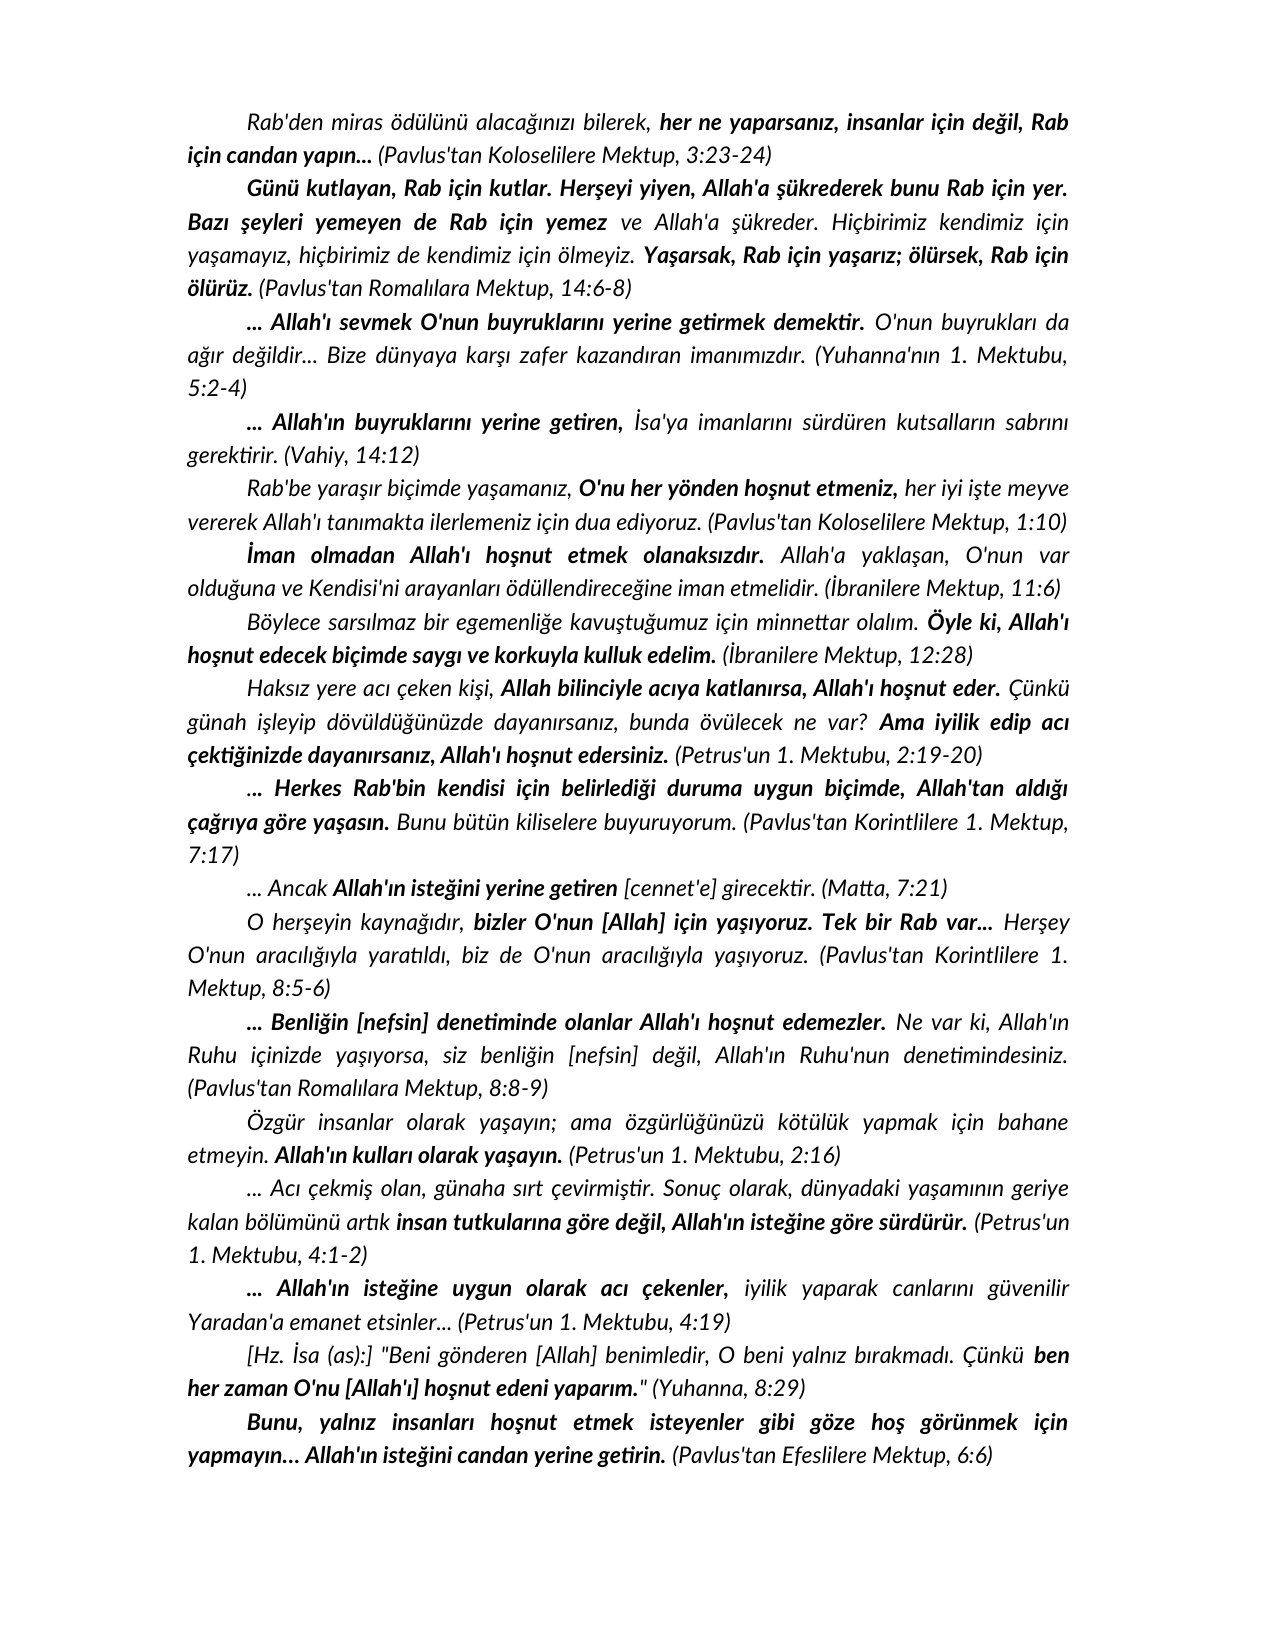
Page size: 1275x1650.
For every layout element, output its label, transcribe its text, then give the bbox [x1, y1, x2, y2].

text ... Benliğin [nefsin] denetiminde olanlar Allah'ı hoşnut edemezler. Ne var ki, Allah'ın Ruhu içinizde yaşıyorsa, siz benliğin [nefsin] değil, Allah'ın Ruhu'nun denetimindesiniz. (Pavlus'tan Romalılara Mektup, 8:8-9) [187, 1003, 1070, 1103]
text Haksız yere acı çeken kişi, Allah bilinciyle acıya katlanırsa, Allah'ı hoşnut eder. Çünkü günah işleyip dövüldüğünüzde dayanırsanız, bunda övülecek ne var? Ama iyilik edip acı çektiğinizde dayanırsanız, Allah'ı hoşnut edersiniz. (Petrus'un 1. Mektubu, 2:19-20) [187, 670, 1070, 770]
text ... Herkes Rab'bin kendisi için belirlediği duruma uygun biçimde, Allah'tan aldığı çağrıya göre yaşasın. Bunu bütün kiliselere buyuruyorum. (Pavlus'tan Korintlilere 1. Mektup, 7:17) [187, 770, 1070, 870]
text ... Allah'ı sevmek O'nun buyruklarını yerine getirmek demektir. O'nun buyrukları da ağır değildir... Bize dünyaya karşı zafer kazandıran imanımızdır. (Yuhanna'nın 1. Mektubu, 5:2-4) [187, 303, 1070, 403]
text O herşeyin kaynağıdır, bizler O'nun [Allah] için yaşıyoruz. Tek bir Rab var... Herşey O'nun aracılığıyla yaratıldı, biz de O'nun aracılığıyla yaşıyoruz. (Pavlus'tan Korintlilere 1. Mektup, 8:5-6) [187, 903, 1070, 1003]
text ... Acı çekmiş olan, günaha sırt çevirmiştir. Sonuç olarak, dünyadaki yaşamının geriye kalan bölümünü artık insan tutkularına göre değil, Allah'ın isteğine göre sürdürür. (Petrus'un 1. Mektubu, 4:1-2) [187, 1170, 1070, 1270]
text Özgür insanlar olarak yaşayın; ama özgürlüğünüzü kötülük yapmak için bahane etmeyin. Allah'ın kulları olarak yaşayın. (Petrus'un 1. Mektubu, 2:16) [187, 1103, 1070, 1170]
text [Hz. İsa (as):] "Beni gönderen [Allah] benimledir, O beni yalnız bırakmadı. Çünkü ben her zaman O'nu [Allah'ı] hoşnut edeni yaparım." (Yuhanna, 8:29) [187, 1337, 1070, 1403]
text Rab'den miras ödülünü alacağınızı bilerek, her ne yaparsanız, insanlar için değil, Rab için candan yapın... (Pavlus'tan Koloselilere Mektup, 3:23-24) [187, 103, 1070, 170]
text Bunu, yalnız insanları hoşnut etmek isteyenler gibi göze hoş görünmek için yapmayın… Allah'ın isteğini candan yerine getirin. (Pavlus'tan Efeslilere Mektup, 6:6) [187, 1403, 1070, 1470]
text Günü kutlayan, Rab için kutlar. Herşeyi yiyen, Allah'a şükrederek bunu Rab için yer. Bazı şeyleri yemeyen de Rab için yemez ve Allah'a şükreder. Hiçbirimiz kendimiz için yaşamayız, hiçbirimiz de kendimiz için ölmeyiz. Yaşarsak, Rab için yaşarız; ölürsek, Rab için ölürüz. (Pavlus'tan Romalılara Mektup, 14:6-8) [187, 170, 1070, 303]
text ... Allah'ın isteğine uygun olarak acı çekenler, iyilik yaparak canlarını güvenilir Yaradan'a emanet etsinler... (Petrus'un 1. Mektubu, 4:19) [187, 1270, 1070, 1337]
text ... Ancak Allah'ın isteğini yerine getiren [cennet'e] girecektir. (Matta, 7:21) [187, 870, 1070, 903]
text Rab'be yaraşır biçimde yaşamanız, O'nu her yönden hoşnut etmeniz, her iyi işte meyve vererek Allah'ı tanımakta ilerlemeniz için dua ediyoruz. (Pavlus'tan Koloselilere Mektup, 1:10) [187, 470, 1070, 537]
text ... Allah'ın buyruklarını yerine getiren, İsa'ya imanlarını sürdüren kutsalların sabrını gerektirir. (Vahiy, 14:12) [187, 403, 1070, 470]
text İman olmadan Allah'ı hoşnut etmek olanaksızdır. Allah'a yaklaşan, O'nun var olduğuna ve Kendisi'ni arayanları ödüllendireceğine iman etmelidir. (İbranilere Mektup, 11:6) [187, 537, 1070, 603]
text Böylece sarsılmaz bir egemenliğe kavuştuğumuz için minnettar olalım. Öyle ki, Allah'ı hoşnut edecek biçimde saygı ve korkuyla kulluk edelim. (İbranilere Mektup, 12:28) [187, 603, 1070, 670]
